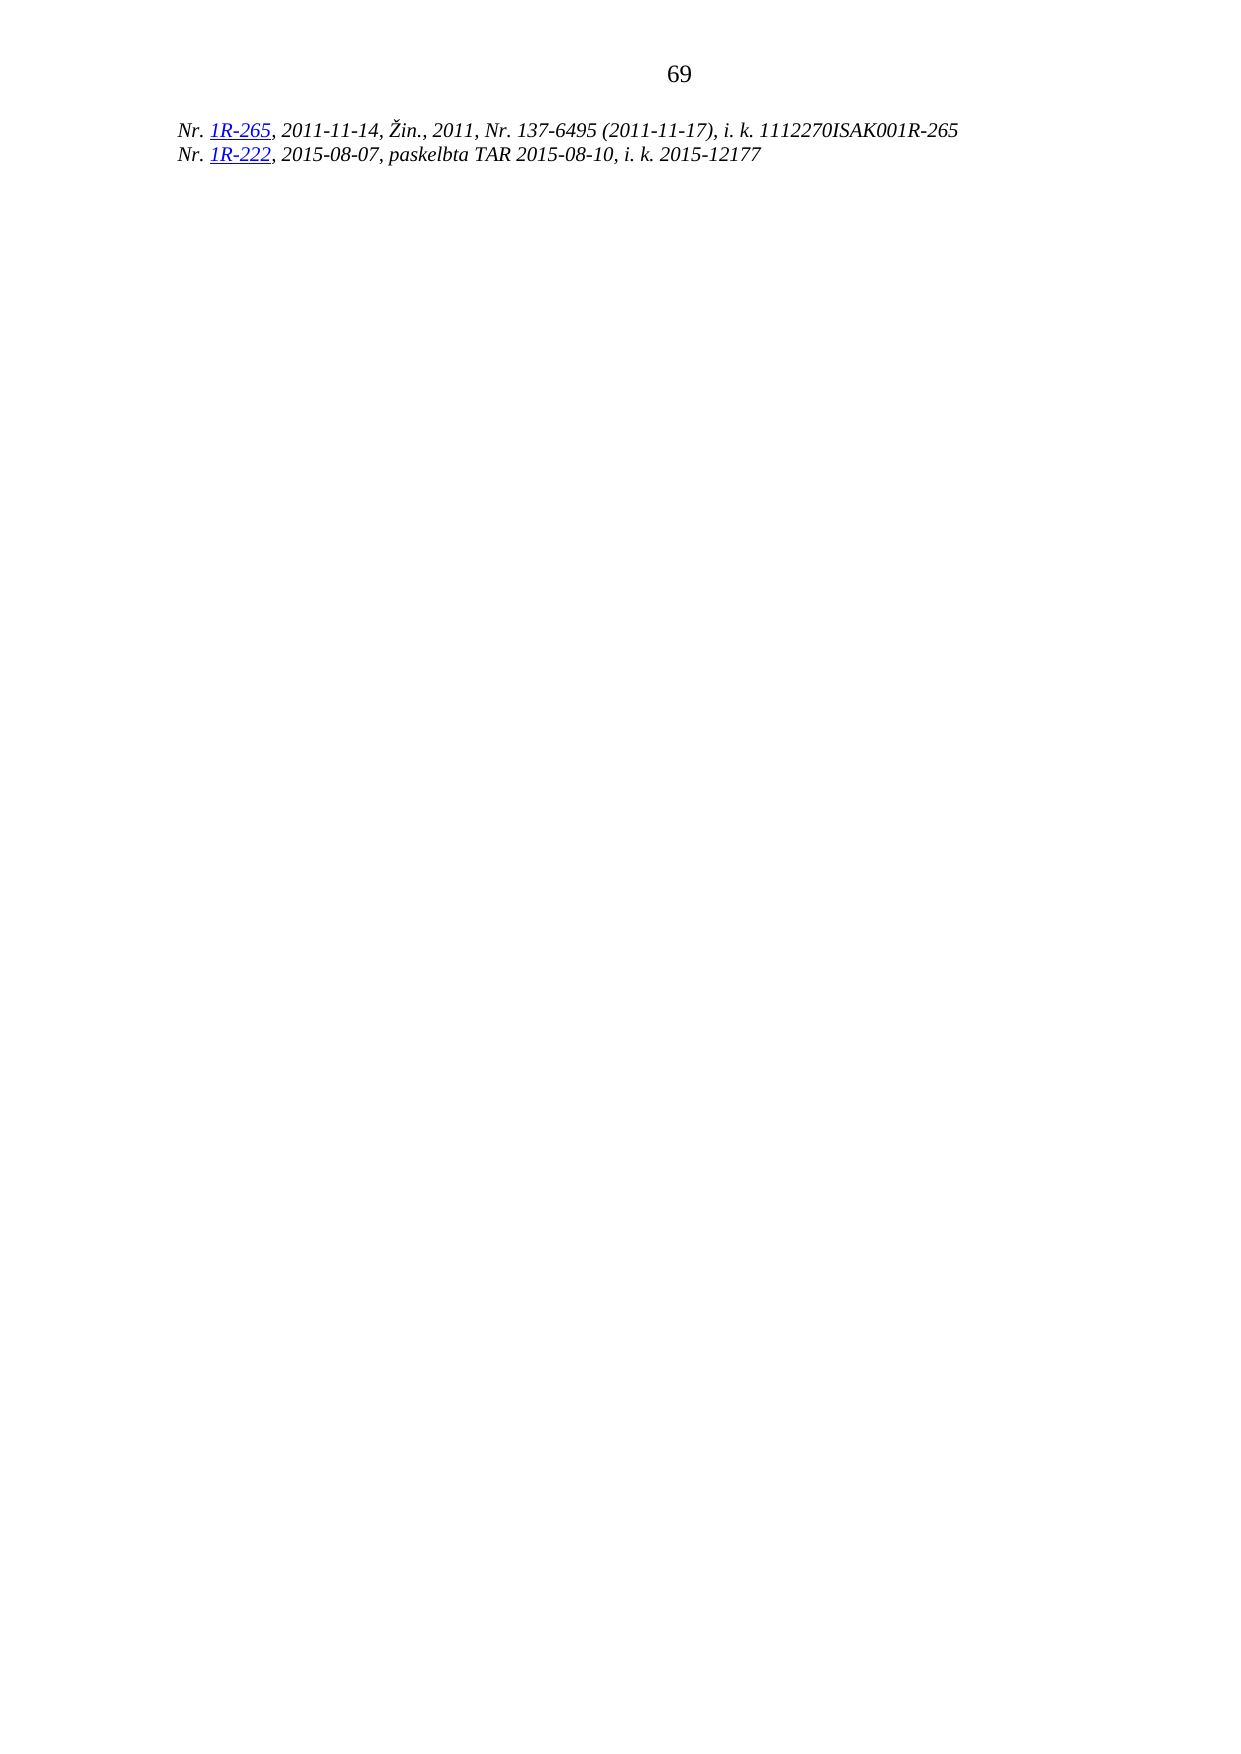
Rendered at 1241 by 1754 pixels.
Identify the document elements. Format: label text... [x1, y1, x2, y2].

text Nr. 1R-265, 2011-11-14, Žin., 2011, Nr. 137-6495 (2011-11-17), i. k. 1112270ISAK001R-265 [177, 118, 1181, 142]
text Nr. 1R-222, 2015-08-07, paskelbta TAR 2015-08-10, i. k. 2015-12177 [177, 142, 1181, 166]
